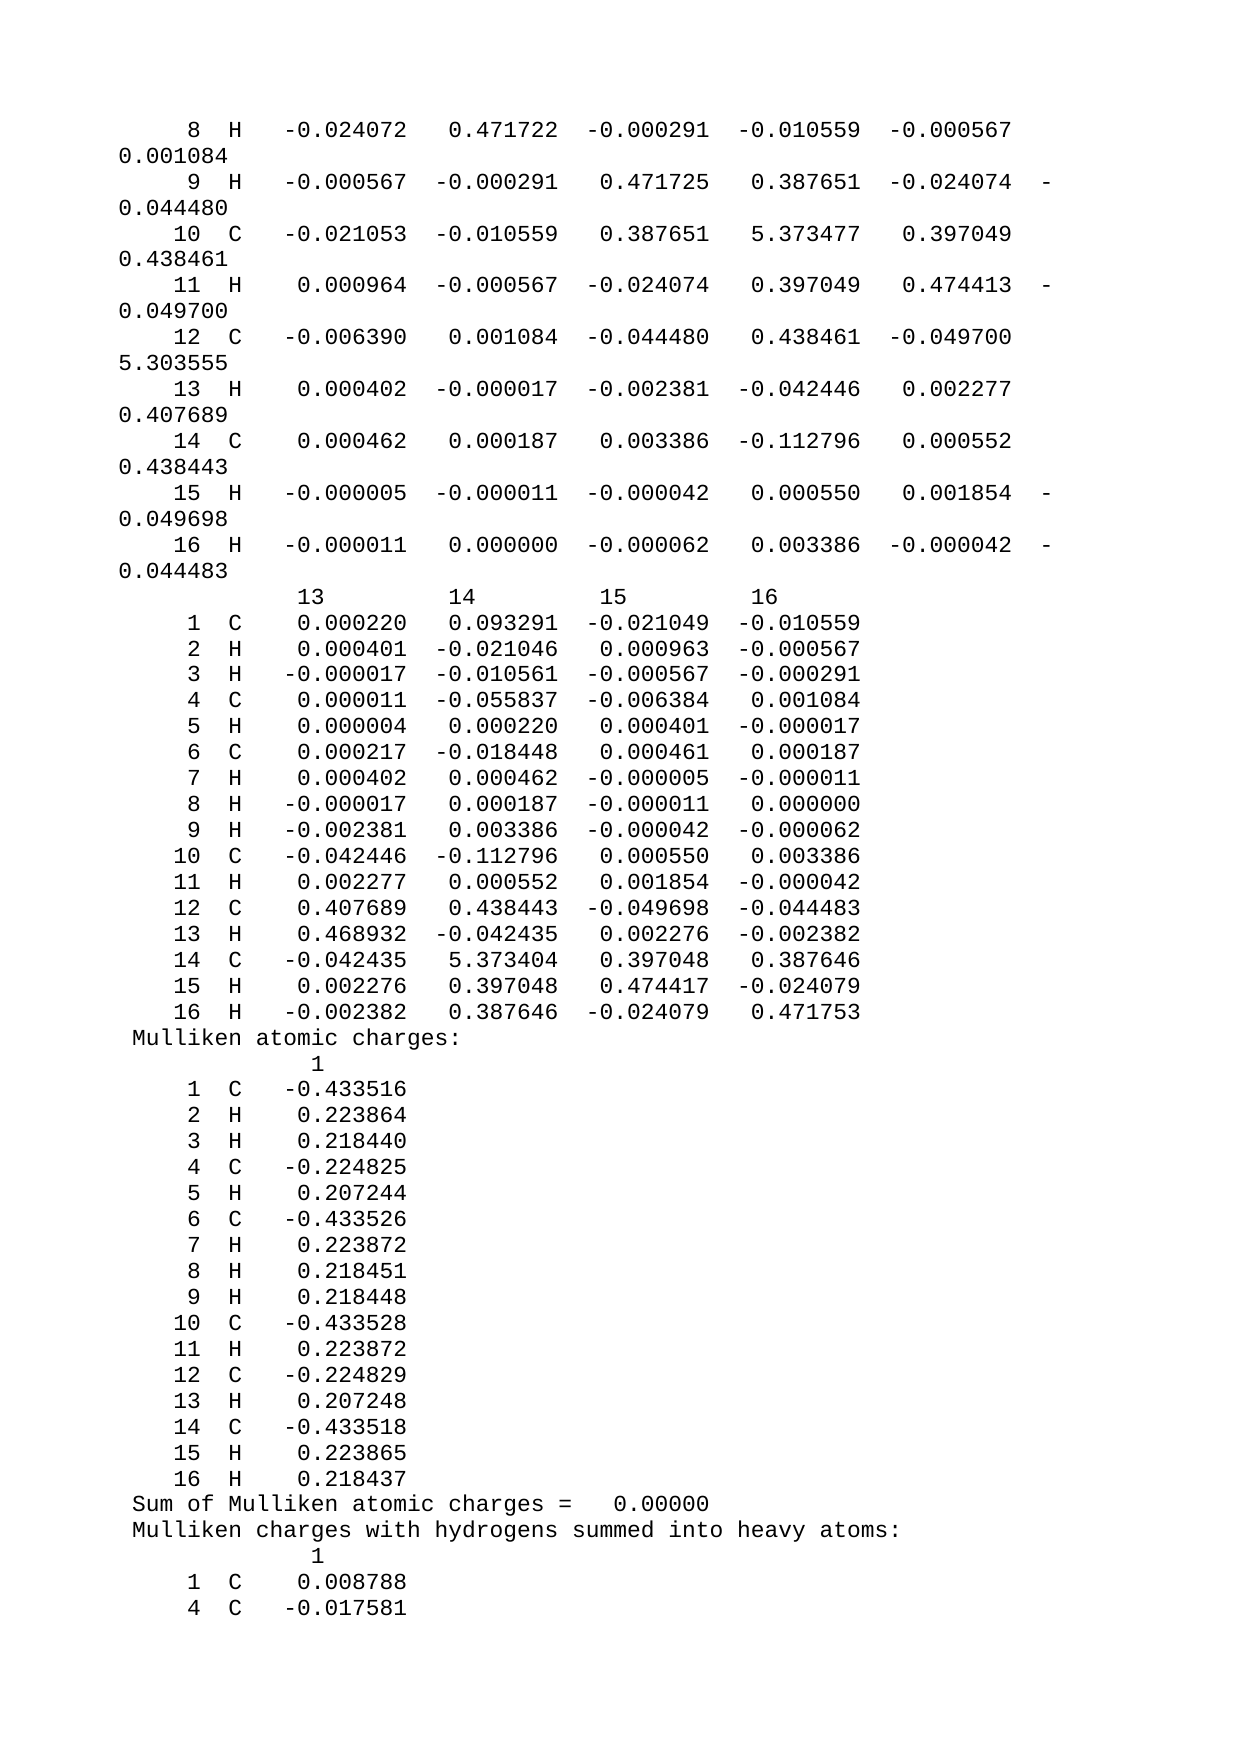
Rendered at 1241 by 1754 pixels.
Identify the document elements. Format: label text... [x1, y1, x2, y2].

text 6 C 0.000217 -0.018448 0.000461 0.000187 [118, 741, 1122, 767]
text 13 H 0.468932 -0.042435 0.002276 -0.002382 [118, 922, 1122, 948]
text 15 H -0.000005 -0.000011 -0.000042 0.000550 0.001854 -0.049698 [118, 481, 1122, 533]
text 7 H 0.223872 [118, 1233, 1122, 1259]
text 4 C -0.017581 [118, 1597, 1122, 1622]
text 10 C -0.021053 -0.010559 0.387651 5.373477 0.397049 0.438461 [118, 222, 1122, 274]
text 2 H 0.000401 -0.021046 0.000963 -0.000567 [118, 637, 1122, 663]
text 7 H 0.000402 0.000462 -0.000005 -0.000011 [118, 767, 1122, 792]
text 5 H 0.207244 [118, 1182, 1122, 1207]
text 3 H 0.218440 [118, 1130, 1122, 1156]
text 11 H 0.002277 0.000552 0.001854 -0.000042 [118, 870, 1122, 896]
text 3 H -0.000017 -0.010561 -0.000567 -0.000291 [118, 663, 1122, 689]
text 15 H 0.223865 [118, 1441, 1122, 1467]
text 4 C -0.224825 [118, 1156, 1122, 1182]
text Mulliken charges with hydrogens summed into heavy atoms: [118, 1519, 1122, 1545]
text 8 H 0.218451 [118, 1259, 1122, 1285]
text 16 H -0.002382 0.387646 -0.024079 0.471753 [118, 1000, 1122, 1026]
text 11 H 0.000964 -0.000567 -0.024074 0.397049 0.474413 -0.049700 [118, 274, 1122, 326]
text 9 H -0.000567 -0.000291 0.471725 0.387651 -0.024074 -0.044480 [118, 170, 1122, 222]
text 8 H -0.000017 0.000187 -0.000011 0.000000 [118, 792, 1122, 818]
text 5 H 0.000004 0.000220 0.000401 -0.000017 [118, 715, 1122, 741]
text 11 H 0.223872 [118, 1337, 1122, 1363]
text 9 H -0.002381 0.003386 -0.000042 -0.000062 [118, 818, 1122, 844]
text 16 H 0.218437 [118, 1467, 1122, 1493]
text 12 C -0.006390 0.001084 -0.044480 0.438461 -0.049700 5.303555 [118, 326, 1122, 377]
text 1 C 0.008788 [118, 1571, 1122, 1597]
text 8 H -0.024072 0.471722 -0.000291 -0.010559 -0.000567 0.001084 [118, 118, 1122, 170]
text 10 C -0.042446 -0.112796 0.000550 0.003386 [118, 844, 1122, 870]
text Sum of Mulliken atomic charges = 0.00000 [118, 1493, 1122, 1519]
text 12 C 0.407689 0.438443 -0.049698 -0.044483 [118, 896, 1122, 922]
text 13 H 0.207248 [118, 1389, 1122, 1415]
text 4 C 0.000011 -0.055837 -0.006384 0.001084 [118, 689, 1122, 715]
text 14 C -0.433518 [118, 1415, 1122, 1441]
text 1 [118, 1052, 1122, 1078]
text 1 C 0.000220 0.093291 -0.021049 -0.010559 [118, 611, 1122, 637]
text 2 H 0.223864 [118, 1104, 1122, 1130]
text 16 H -0.000011 0.000000 -0.000062 0.003386 -0.000042 -0.044483 [118, 533, 1122, 585]
text 1 [118, 1545, 1122, 1571]
text 12 C -0.224829 [118, 1363, 1122, 1389]
text 9 H 0.218448 [118, 1285, 1122, 1311]
text 14 C -0.042435 5.373404 0.397048 0.387646 [118, 948, 1122, 974]
text 1 C -0.433516 [118, 1078, 1122, 1104]
text 13 14 15 16 [118, 585, 1122, 611]
text 14 C 0.000462 0.000187 0.003386 -0.112796 0.000552 0.438443 [118, 429, 1122, 481]
text 15 H 0.002276 0.397048 0.474417 -0.024079 [118, 974, 1122, 1000]
text 10 C -0.433528 [118, 1311, 1122, 1337]
text Mulliken atomic charges: [118, 1026, 1122, 1052]
text 13 H 0.000402 -0.000017 -0.002381 -0.042446 0.002277 0.407689 [118, 377, 1122, 429]
text 6 C -0.433526 [118, 1207, 1122, 1233]
